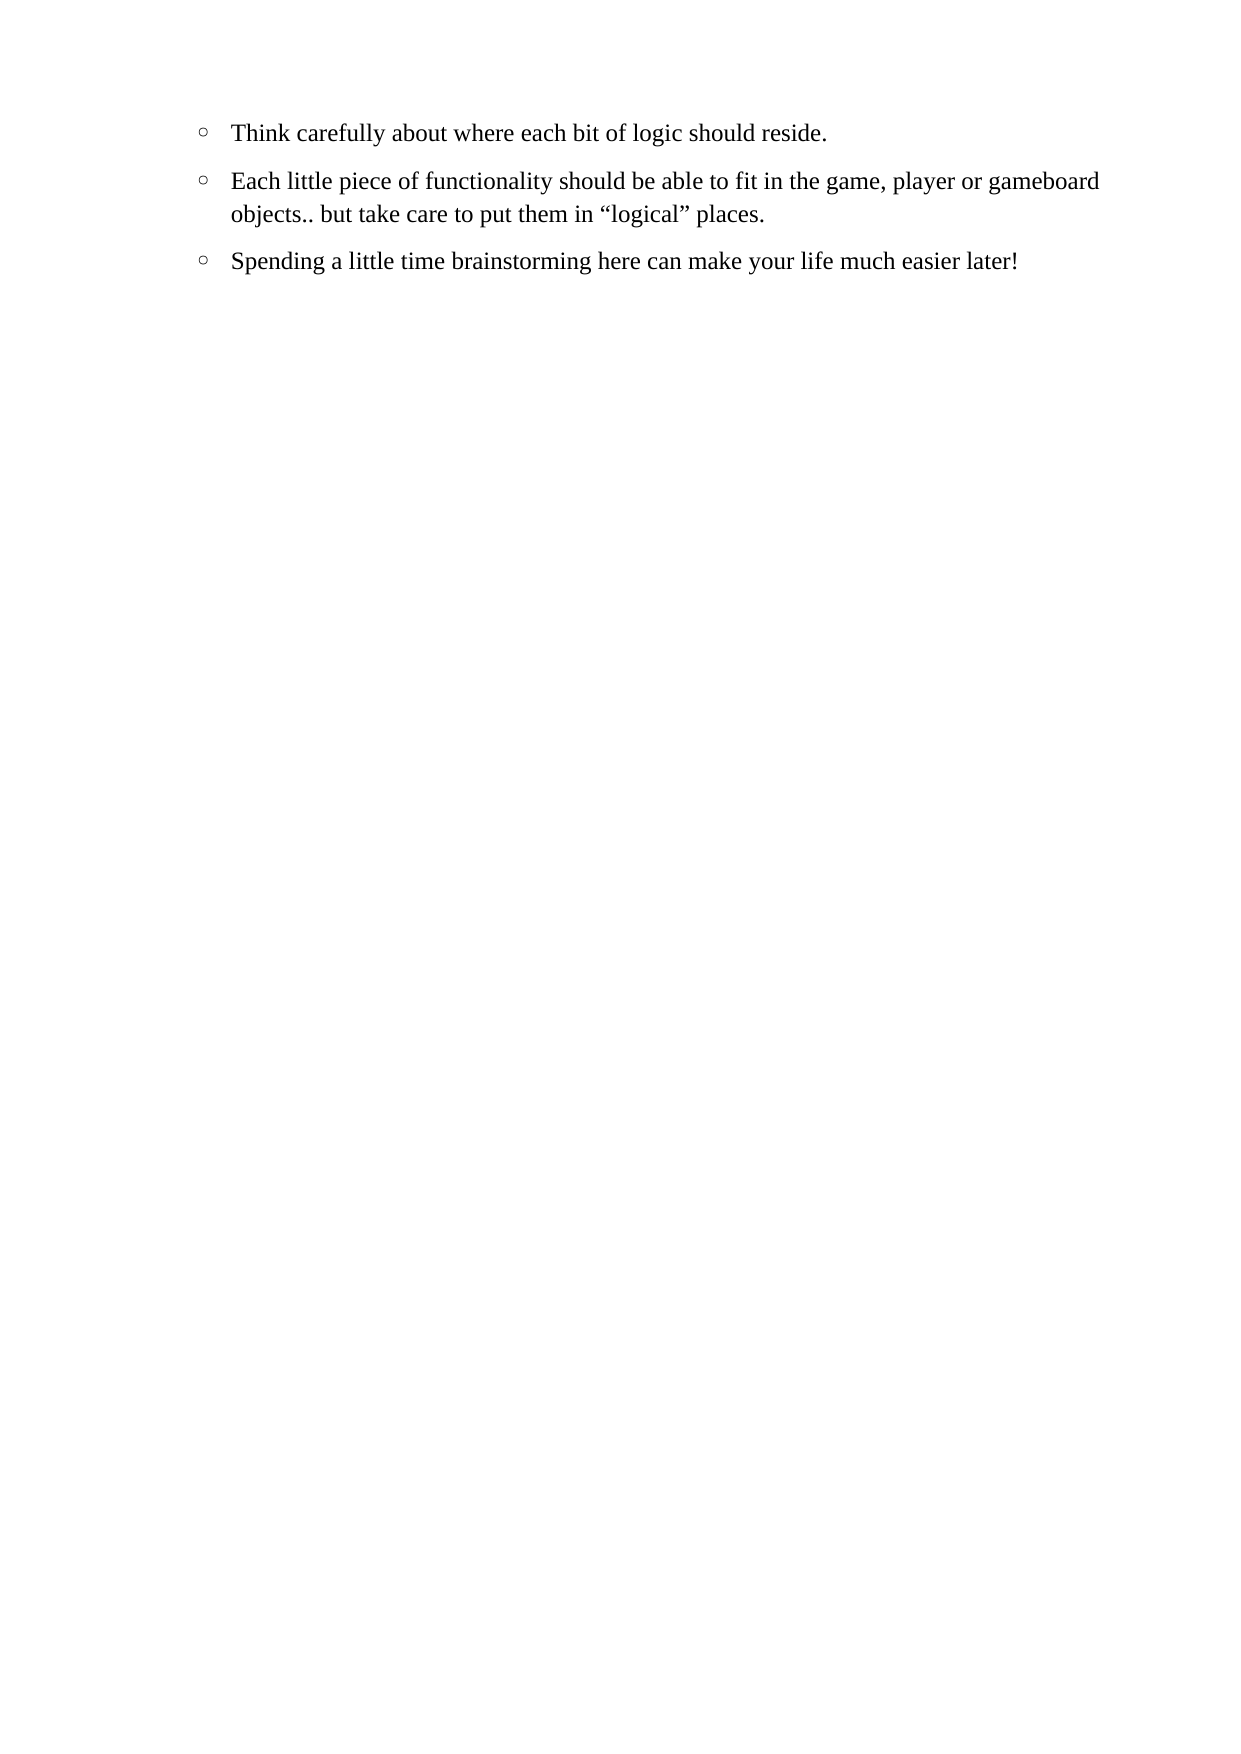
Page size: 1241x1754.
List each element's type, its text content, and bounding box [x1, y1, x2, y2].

list Spending a little time brainstorming here can make your life much easier later! [193, 246, 1122, 275]
list Each little piece of functionality should be able to fit in the game, player or gameboard objects.. but take care to put them in “logical” places. [193, 166, 1122, 227]
list Think carefully about where each bit of logic should reside. [193, 118, 1122, 147]
